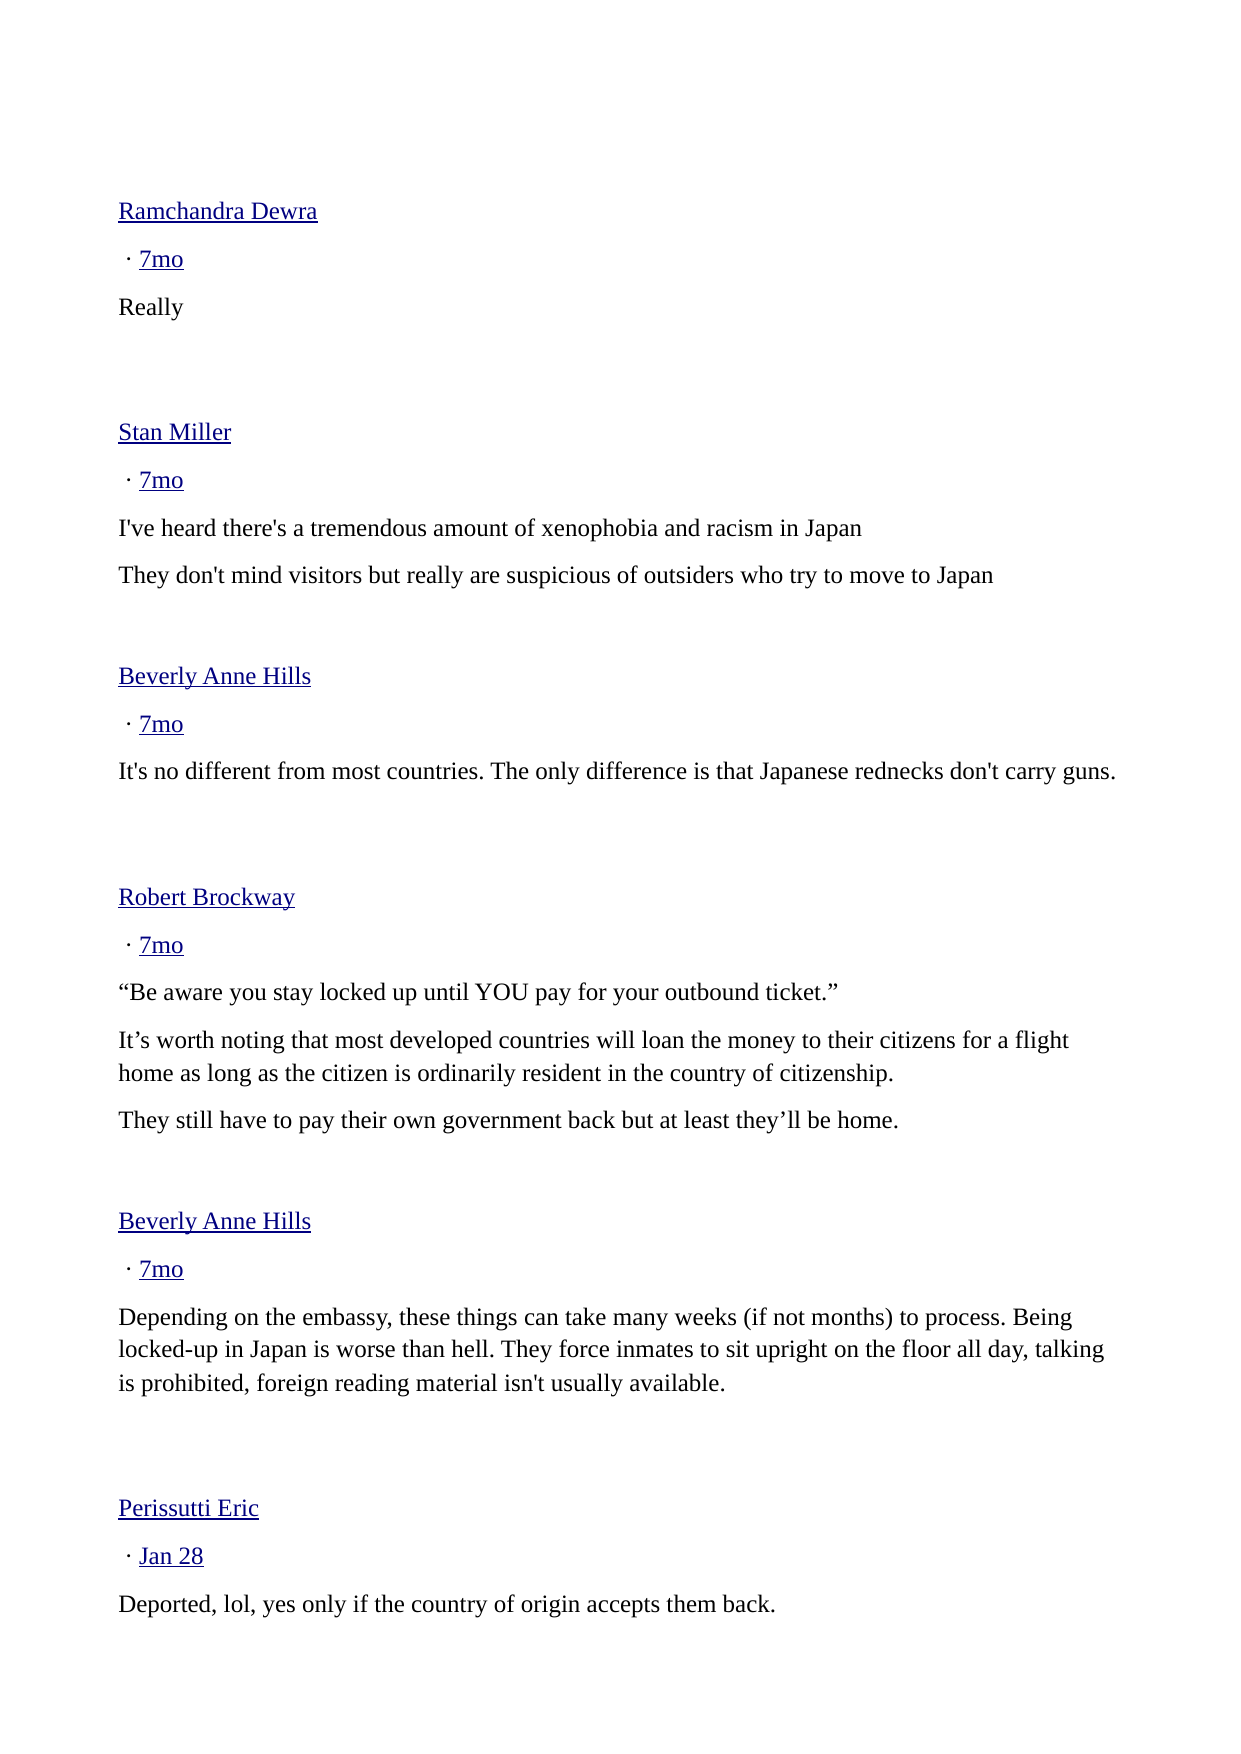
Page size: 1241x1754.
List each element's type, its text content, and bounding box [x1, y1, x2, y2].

text Deported, lol, yes only if the country of origin accepts them back. [118, 1589, 1122, 1617]
text · Jan 28 [118, 1541, 1122, 1570]
text Robert Brockway [118, 882, 1122, 911]
text Beverly Anne Hills [118, 661, 1122, 690]
text Depending on the embassy, these things can take many weeks (if not months) to process. Being locked-up in Japan is worse than hell. They force inmates to sit upright on the floor all day, talking is prohibited, foreign reading material isn't usually available. [118, 1302, 1122, 1396]
text · 7mo [118, 709, 1122, 737]
text Stan Miller [118, 417, 1122, 446]
text · 7mo [118, 930, 1122, 958]
text “Be aware you stay locked up until YOU pay for your outbound ticket.” [118, 977, 1122, 1006]
text · 7mo [118, 465, 1122, 494]
text Perissutti Eric [118, 1493, 1122, 1522]
text It's no different from most countries. The only difference is that Japanese rednecks don't carry guns. [118, 756, 1122, 785]
text They still have to pay their own government back but at least they’ll be home. [118, 1106, 1122, 1134]
text It’s worth noting that most developed countries will loan the money to their citizens for a flight home as long as the citizen is ordinarily resident in the country of citizenship. [118, 1025, 1122, 1087]
text Ramchandra Dewra [118, 196, 1122, 225]
text They don't mind visitors but really are suspicious of outsiders who try to move to Japan [118, 560, 1122, 589]
text Beverly Anne Hills [118, 1206, 1122, 1235]
text · 7mo [118, 1254, 1122, 1283]
text Really [118, 292, 1122, 320]
text I've heard there's a tremendous amount of xenophobia and racism in Japan [118, 513, 1122, 541]
text · 7mo [118, 244, 1122, 273]
